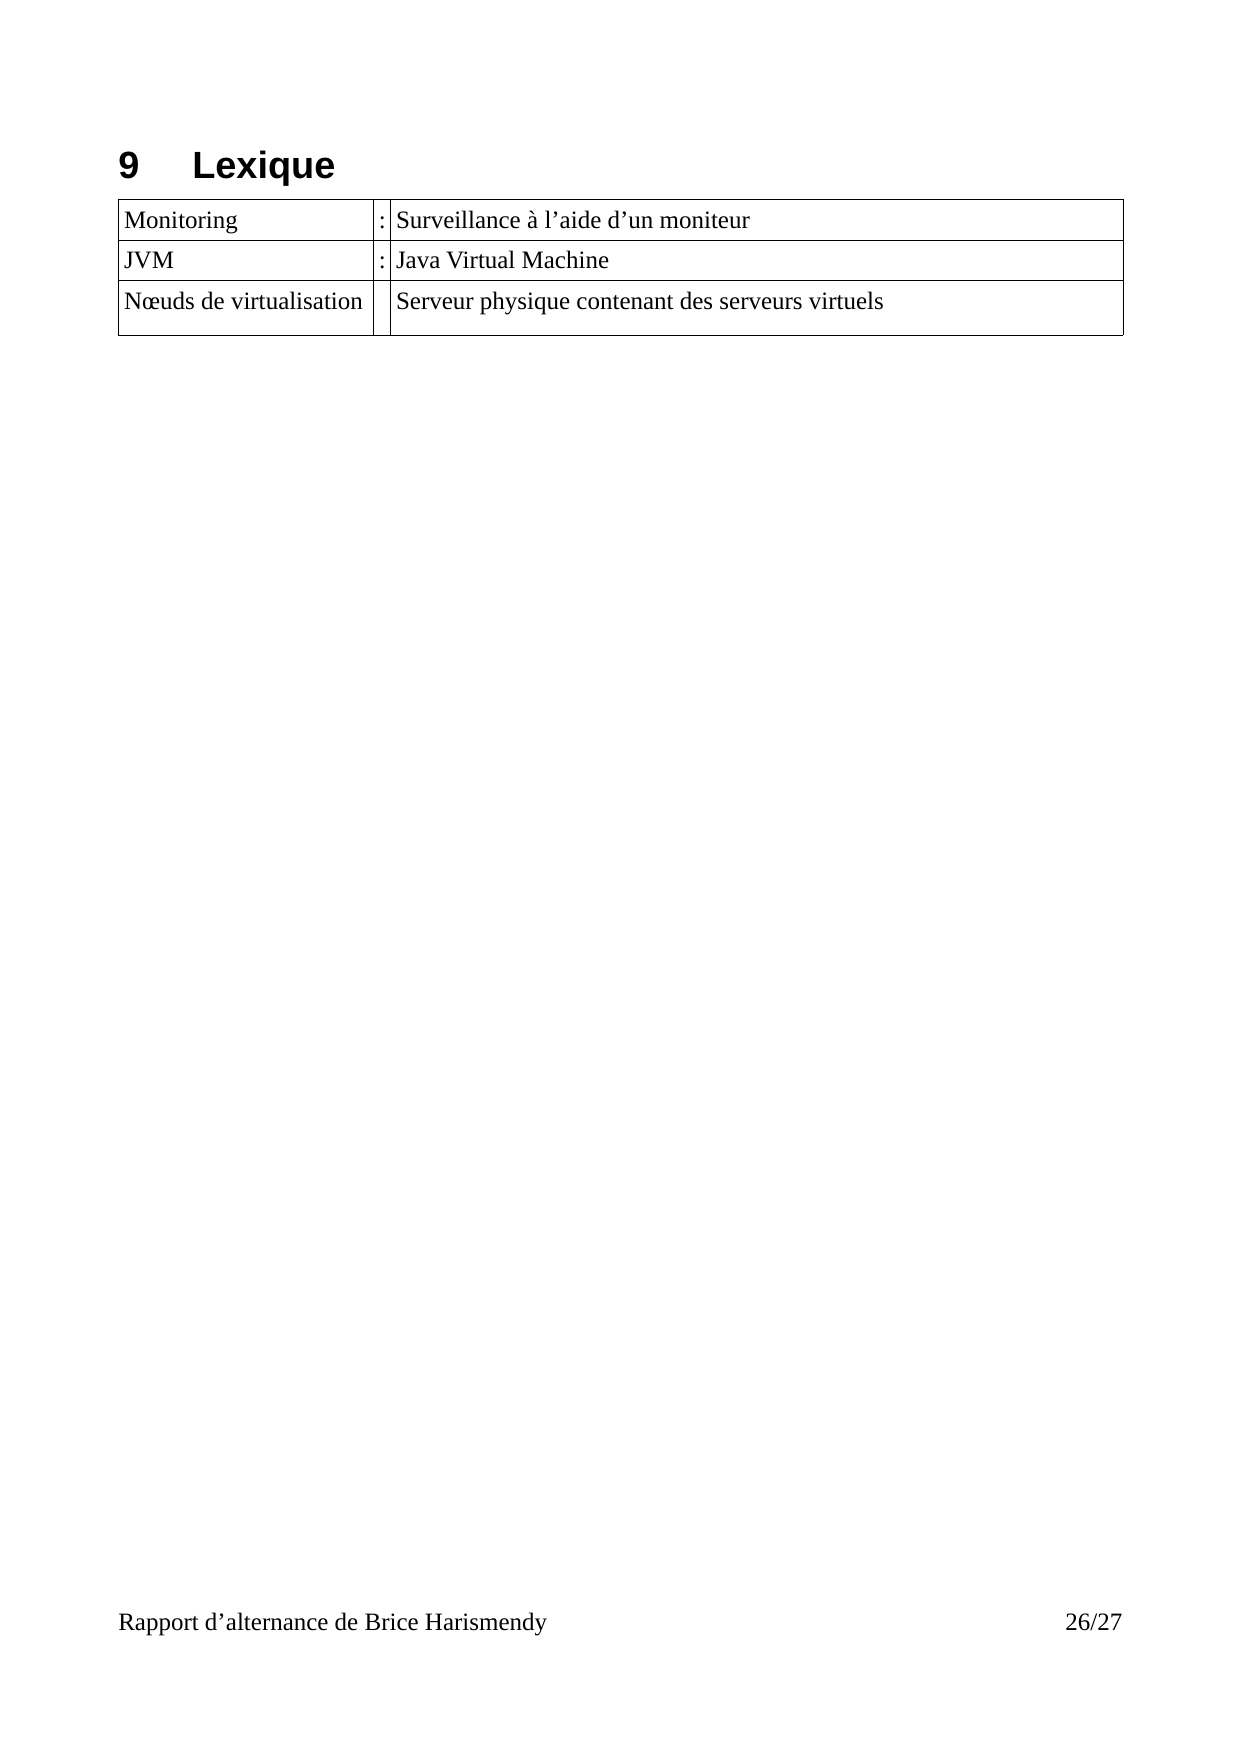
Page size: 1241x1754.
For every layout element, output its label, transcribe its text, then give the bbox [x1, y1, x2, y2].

table_cell : [374, 241, 390, 280]
table_cell Serveur physique contenant des serveurs virtuels [391, 281, 1123, 335]
table_header Surveillance à l’aide d’un moniteur [391, 200, 1123, 239]
table_cell JVM [119, 241, 373, 280]
table_cell Java Virtual Machine [391, 241, 1123, 280]
table_cell Nœuds de virtualisation [119, 281, 373, 335]
table_header Monitoring [119, 200, 373, 239]
subtitle Lexique [118, 143, 1122, 187]
table_header : [374, 200, 390, 239]
table_cell [374, 281, 390, 335]
